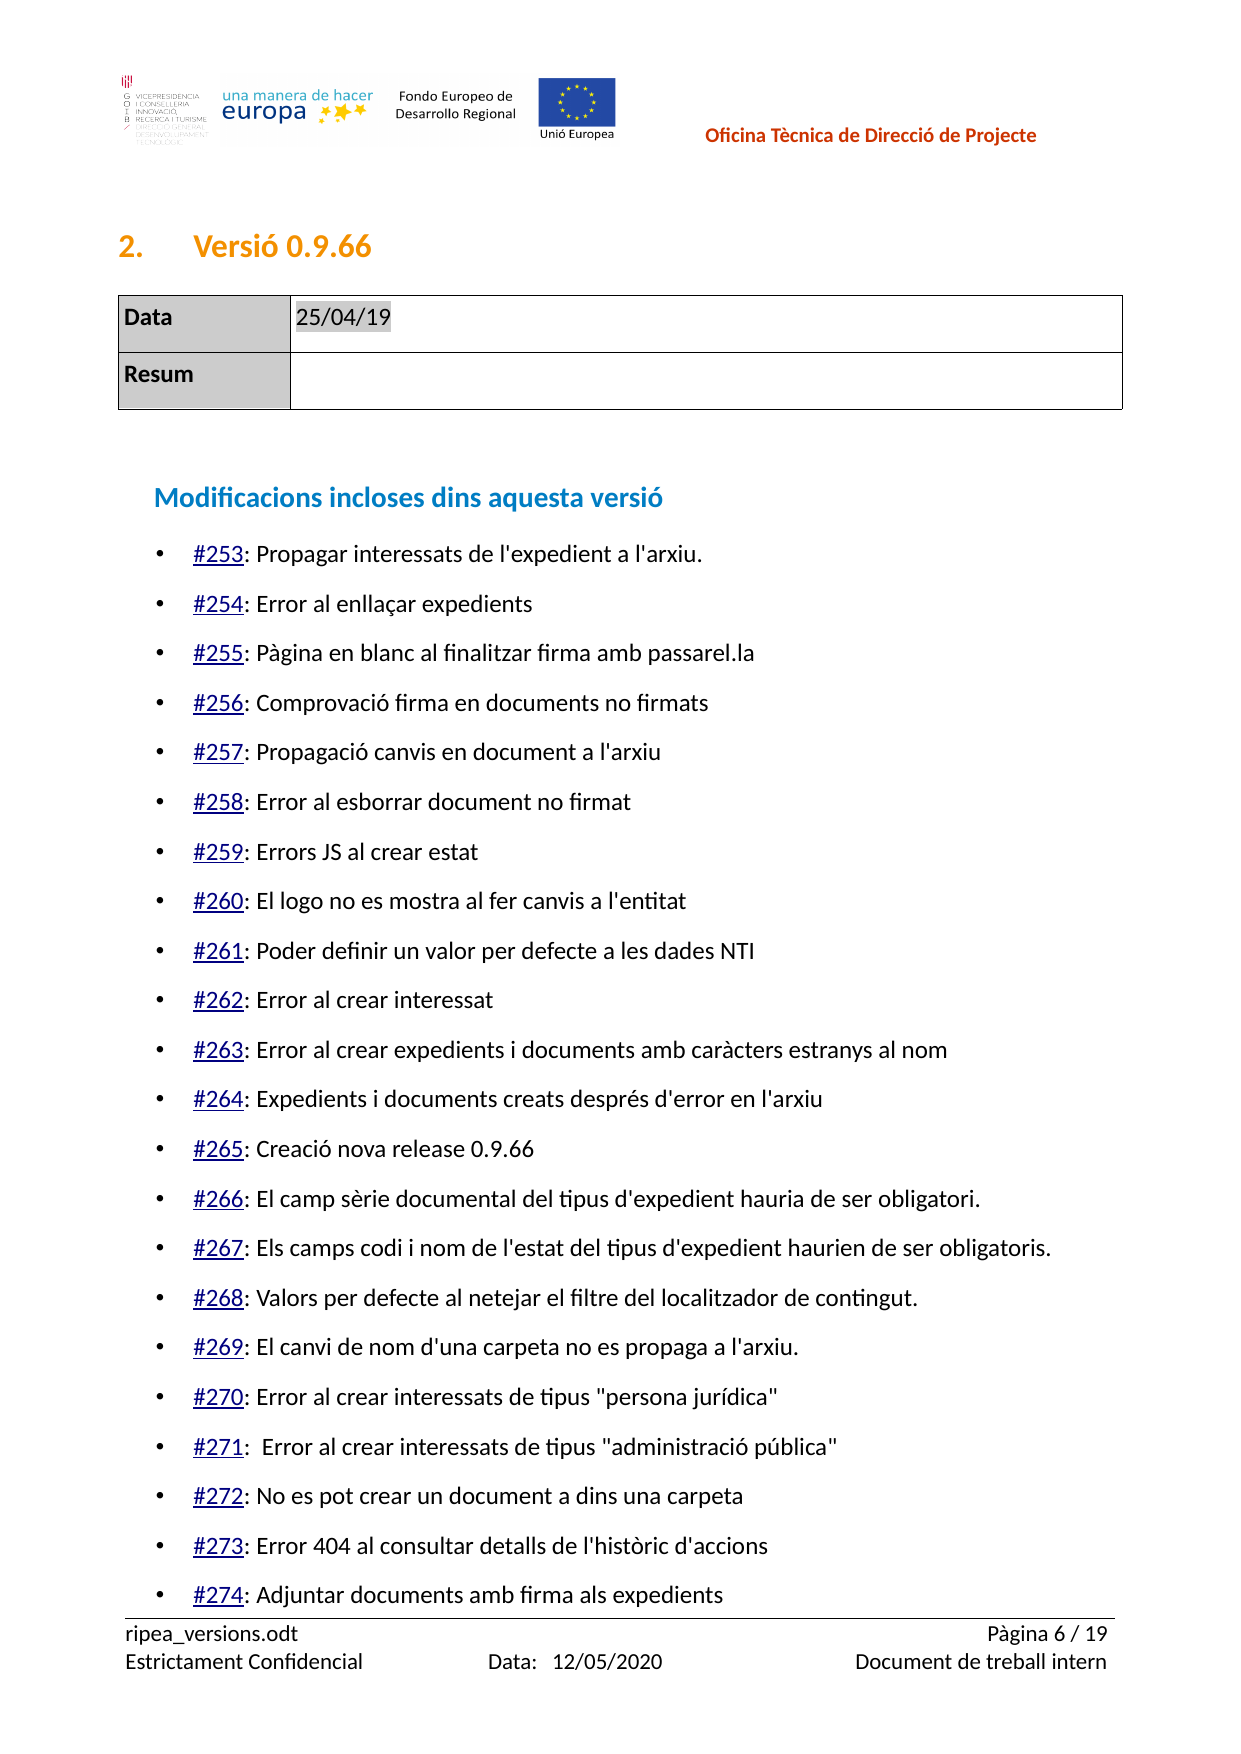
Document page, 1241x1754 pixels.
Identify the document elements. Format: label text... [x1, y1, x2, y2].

table_header 25/04/19 [291, 296, 1122, 352]
subtitle Versió 0.9.66 [118, 225, 1122, 266]
list #263: Error al crear expedients i documents amb caràcters estranys al nom [156, 1034, 1122, 1064]
list #270: Error al crear interessats de tipus "persona jurídica" [156, 1381, 1122, 1412]
list #268: Valors per defecte al netejar el filtre del localitzador de contingut. [156, 1282, 1122, 1312]
list #271: Error al crear interessats de tipus "administració pública" [156, 1431, 1122, 1461]
list #273: Error 404 al consultar detalls de l'històric d'accions [156, 1530, 1122, 1560]
list #265: Creació nova release 0.9.66 [156, 1133, 1122, 1164]
list #260: El logo no es mostra al fer canvis a l'entitat [156, 885, 1122, 916]
table_cell Resum [119, 353, 290, 408]
table_cell [291, 353, 1122, 408]
list #269: El canvi de nom d'una carpeta no es propaga a l'arxiu. [156, 1331, 1122, 1362]
list #259: Errors JS al crear estat [156, 836, 1122, 866]
list #264: Expedients i documents creats després d'error en l'arxiu [156, 1083, 1122, 1114]
list #261: Poder definir un valor per defecte a les dades NTI [156, 935, 1122, 965]
list #262: Error al crear interessat [156, 984, 1122, 1015]
table_header Data [119, 296, 290, 352]
list #272: No es pot crear un document a dins una carpeta [156, 1480, 1122, 1511]
list #255: Pàgina en blanc al finalitzar firma amb passarel.la [156, 637, 1122, 668]
list #267: Els camps codi i nom de l'estat del tipus d'expedient haurien de ser obligatoris. [156, 1232, 1122, 1263]
list #274: Adjuntar documents amb firma als expedients [156, 1579, 1122, 1610]
list #257: Propagació canvis en document a l'arxiu [156, 736, 1122, 767]
list #266: El camp sèrie documental del tipus d'expedient hauria de ser obligatori. [156, 1183, 1122, 1213]
picture [219, 73, 621, 147]
list #253: Propagar interessats de l'expedient a l'arxiu. [156, 538, 1122, 569]
list #254: Error al enllaçar expedients [156, 588, 1122, 618]
picture [118, 73, 213, 147]
list #258: Error al esborrar document no firmat [156, 786, 1122, 817]
list #256: Comprovació firma en documents no firmats [156, 687, 1122, 717]
subtitle Modificacions incloses dins aquesta versió [153, 479, 1122, 514]
